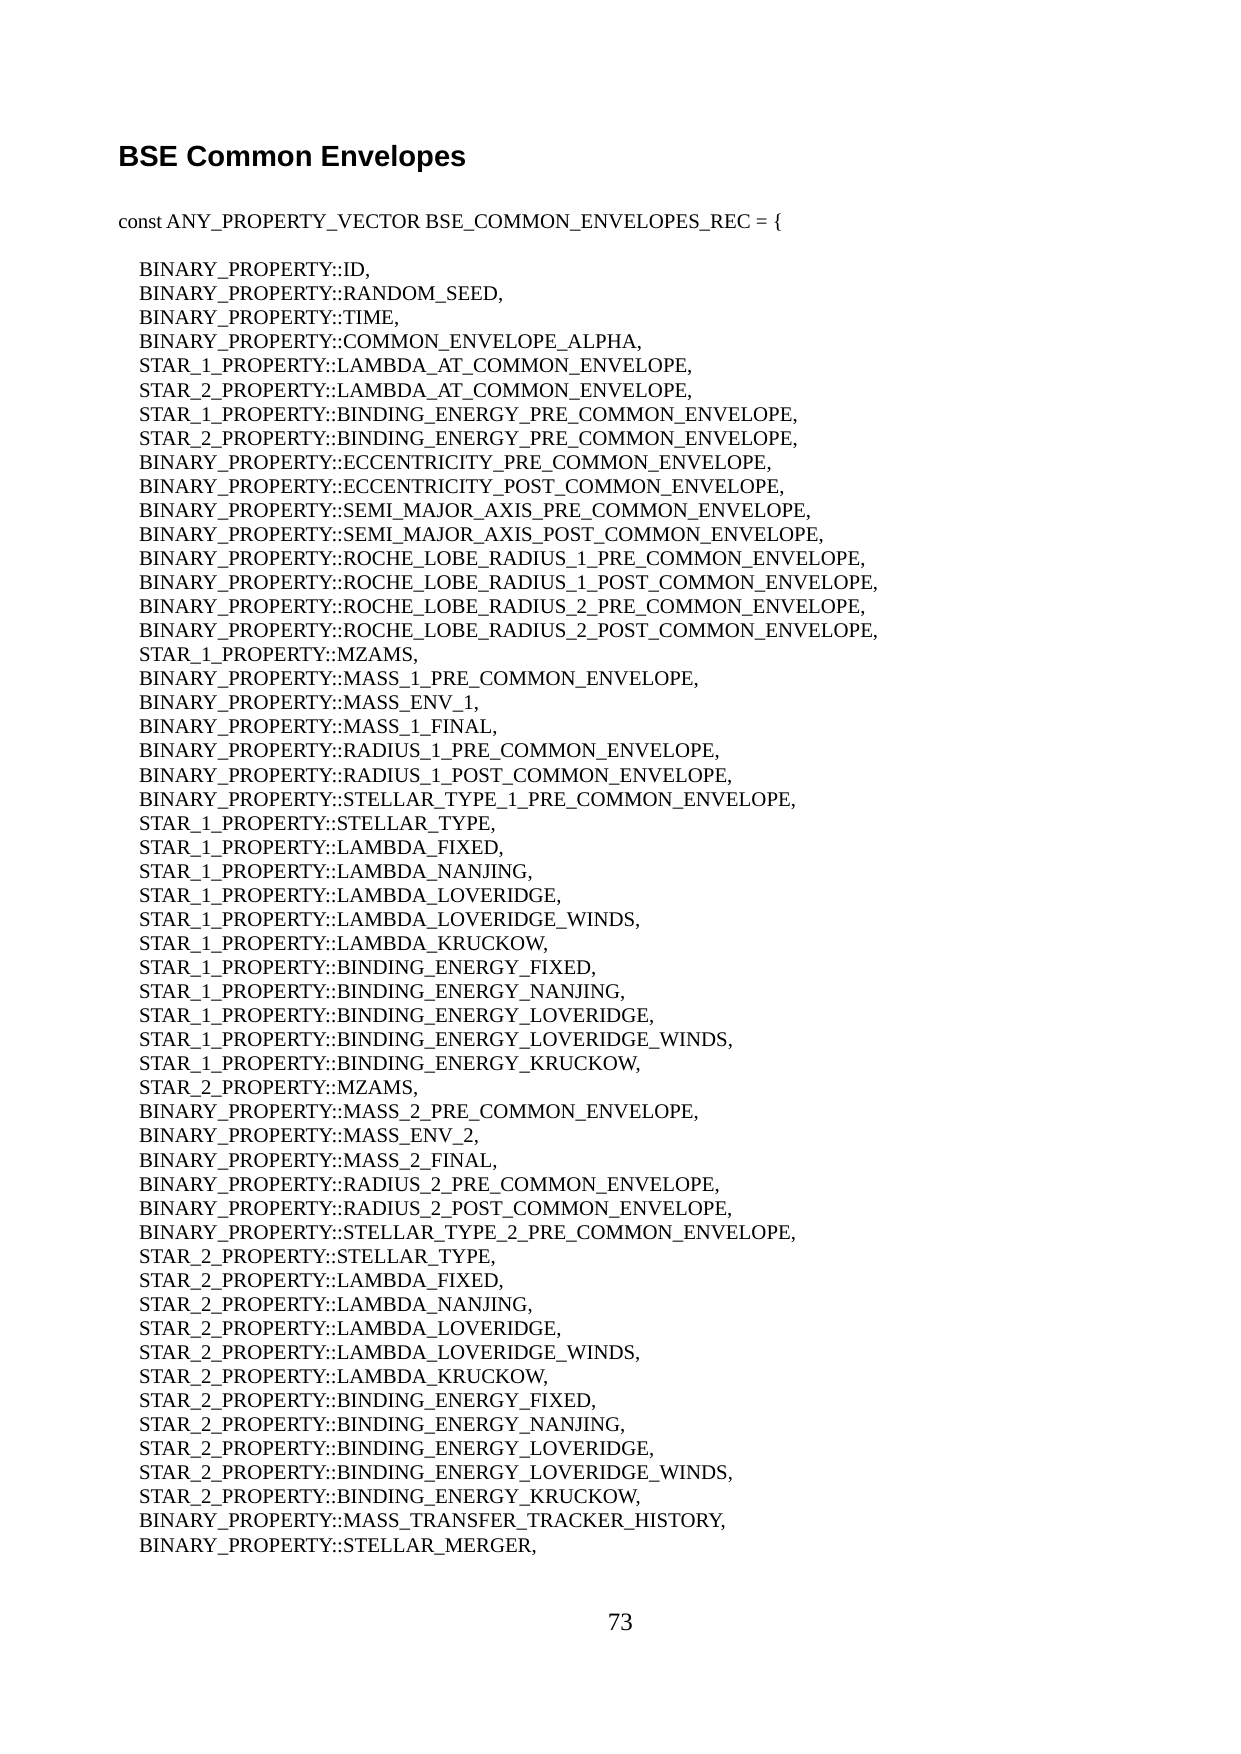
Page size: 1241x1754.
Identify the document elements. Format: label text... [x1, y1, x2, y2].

text BINARY_PROPERTY::RANDOM_SEED, [118, 281, 1122, 305]
text STAR_1_PROPERTY::STELLAR_TYPE, [118, 811, 1122, 835]
text STAR_1_PROPERTY::LAMBDA_AT_COMMON_ENVELOPE, [118, 353, 1122, 377]
text BINARY_PROPERTY::RADIUS_2_PRE_COMMON_ENVELOPE, [118, 1172, 1122, 1196]
text STAR_2_PROPERTY::MZAMS, [118, 1075, 1122, 1099]
text BINARY_PROPERTY::MASS_1_FINAL, [118, 714, 1122, 738]
text BINARY_PROPERTY::ECCENTRICITY_PRE_COMMON_ENVELOPE, [118, 450, 1122, 474]
text BINARY_PROPERTY::SEMI_MAJOR_AXIS_POST_COMMON_ENVELOPE, [118, 522, 1122, 546]
text STAR_1_PROPERTY::BINDING_ENERGY_LOVERIDGE_WINDS, [118, 1027, 1122, 1051]
text STAR_1_PROPERTY::MZAMS, [118, 642, 1122, 666]
text BINARY_PROPERTY::STELLAR_TYPE_1_PRE_COMMON_ENVELOPE, [118, 787, 1122, 811]
text BINARY_PROPERTY::MASS_1_PRE_COMMON_ENVELOPE, [118, 666, 1122, 690]
text STAR_2_PROPERTY::BINDING_ENERGY_NANJING, [118, 1412, 1122, 1436]
subtitle BSE Common Envelopes [118, 139, 1122, 172]
text BINARY_PROPERTY::RADIUS_1_PRE_COMMON_ENVELOPE, [118, 738, 1122, 762]
text STAR_2_PROPERTY::BINDING_ENERGY_FIXED, [118, 1388, 1122, 1412]
text BINARY_PROPERTY::MASS_ENV_1, [118, 690, 1122, 714]
text STAR_1_PROPERTY::LAMBDA_NANJING, [118, 859, 1122, 883]
text BINARY_PROPERTY::MASS_ENV_2, [118, 1123, 1122, 1147]
text STAR_2_PROPERTY::LAMBDA_LOVERIDGE, [118, 1316, 1122, 1340]
text STAR_2_PROPERTY::STELLAR_TYPE, [118, 1244, 1122, 1268]
text STAR_2_PROPERTY::BINDING_ENERGY_KRUCKOW, [118, 1484, 1122, 1508]
text STAR_1_PROPERTY::LAMBDA_FIXED, [118, 835, 1122, 859]
text BINARY_PROPERTY::RADIUS_2_POST_COMMON_ENVELOPE, [118, 1196, 1122, 1220]
text BINARY_PROPERTY::ROCHE_LOBE_RADIUS_1_PRE_COMMON_ENVELOPE, [118, 546, 1122, 570]
text BINARY_PROPERTY::ROCHE_LOBE_RADIUS_2_PRE_COMMON_ENVELOPE, [118, 594, 1122, 618]
text BINARY_PROPERTY::ID, [118, 257, 1122, 281]
text BINARY_PROPERTY::STELLAR_TYPE_2_PRE_COMMON_ENVELOPE, [118, 1220, 1122, 1244]
text STAR_2_PROPERTY::BINDING_ENERGY_PRE_COMMON_ENVELOPE, [118, 426, 1122, 450]
text BINARY_PROPERTY::TIME, [118, 305, 1122, 329]
text BINARY_PROPERTY::RADIUS_1_POST_COMMON_ENVELOPE, [118, 762, 1122, 787]
text STAR_1_PROPERTY::LAMBDA_LOVERIDGE, [118, 883, 1122, 907]
text BINARY_PROPERTY::MASS_2_PRE_COMMON_ENVELOPE, [118, 1099, 1122, 1123]
text STAR_1_PROPERTY::LAMBDA_LOVERIDGE_WINDS, [118, 907, 1122, 931]
text STAR_1_PROPERTY::BINDING_ENERGY_NANJING, [118, 979, 1122, 1003]
text BINARY_PROPERTY::COMMON_ENVELOPE_ALPHA, [118, 329, 1122, 353]
text BINARY_PROPERTY::ROCHE_LOBE_RADIUS_1_POST_COMMON_ENVELOPE, [118, 570, 1122, 594]
text STAR_2_PROPERTY::LAMBDA_KRUCKOW, [118, 1364, 1122, 1388]
text const ANY_PROPERTY_VECTOR BSE_COMMON_ENVELOPES_REC = { [118, 209, 1122, 233]
text STAR_1_PROPERTY::BINDING_ENERGY_LOVERIDGE, [118, 1003, 1122, 1027]
text STAR_2_PROPERTY::LAMBDA_LOVERIDGE_WINDS, [118, 1340, 1122, 1364]
text STAR_1_PROPERTY::BINDING_ENERGY_FIXED, [118, 955, 1122, 979]
text BINARY_PROPERTY::ECCENTRICITY_POST_COMMON_ENVELOPE, [118, 474, 1122, 498]
text STAR_1_PROPERTY::BINDING_ENERGY_PRE_COMMON_ENVELOPE, [118, 402, 1122, 426]
text STAR_1_PROPERTY::LAMBDA_KRUCKOW, [118, 931, 1122, 955]
text STAR_1_PROPERTY::BINDING_ENERGY_KRUCKOW, [118, 1051, 1122, 1075]
text STAR_2_PROPERTY::BINDING_ENERGY_LOVERIDGE_WINDS, [118, 1460, 1122, 1484]
text STAR_2_PROPERTY::LAMBDA_FIXED, [118, 1268, 1122, 1292]
text STAR_2_PROPERTY::BINDING_ENERGY_LOVERIDGE, [118, 1436, 1122, 1460]
text BINARY_PROPERTY::SEMI_MAJOR_AXIS_PRE_COMMON_ENVELOPE, [118, 498, 1122, 522]
text BINARY_PROPERTY::MASS_2_FINAL, [118, 1147, 1122, 1172]
text STAR_2_PROPERTY::LAMBDA_AT_COMMON_ENVELOPE, [118, 377, 1122, 402]
text BINARY_PROPERTY::ROCHE_LOBE_RADIUS_2_POST_COMMON_ENVELOPE, [118, 618, 1122, 642]
text BINARY_PROPERTY::MASS_TRANSFER_TRACKER_HISTORY, [118, 1508, 1122, 1532]
text BINARY_PROPERTY::STELLAR_MERGER, [118, 1532, 1122, 1557]
text STAR_2_PROPERTY::LAMBDA_NANJING, [118, 1292, 1122, 1316]
